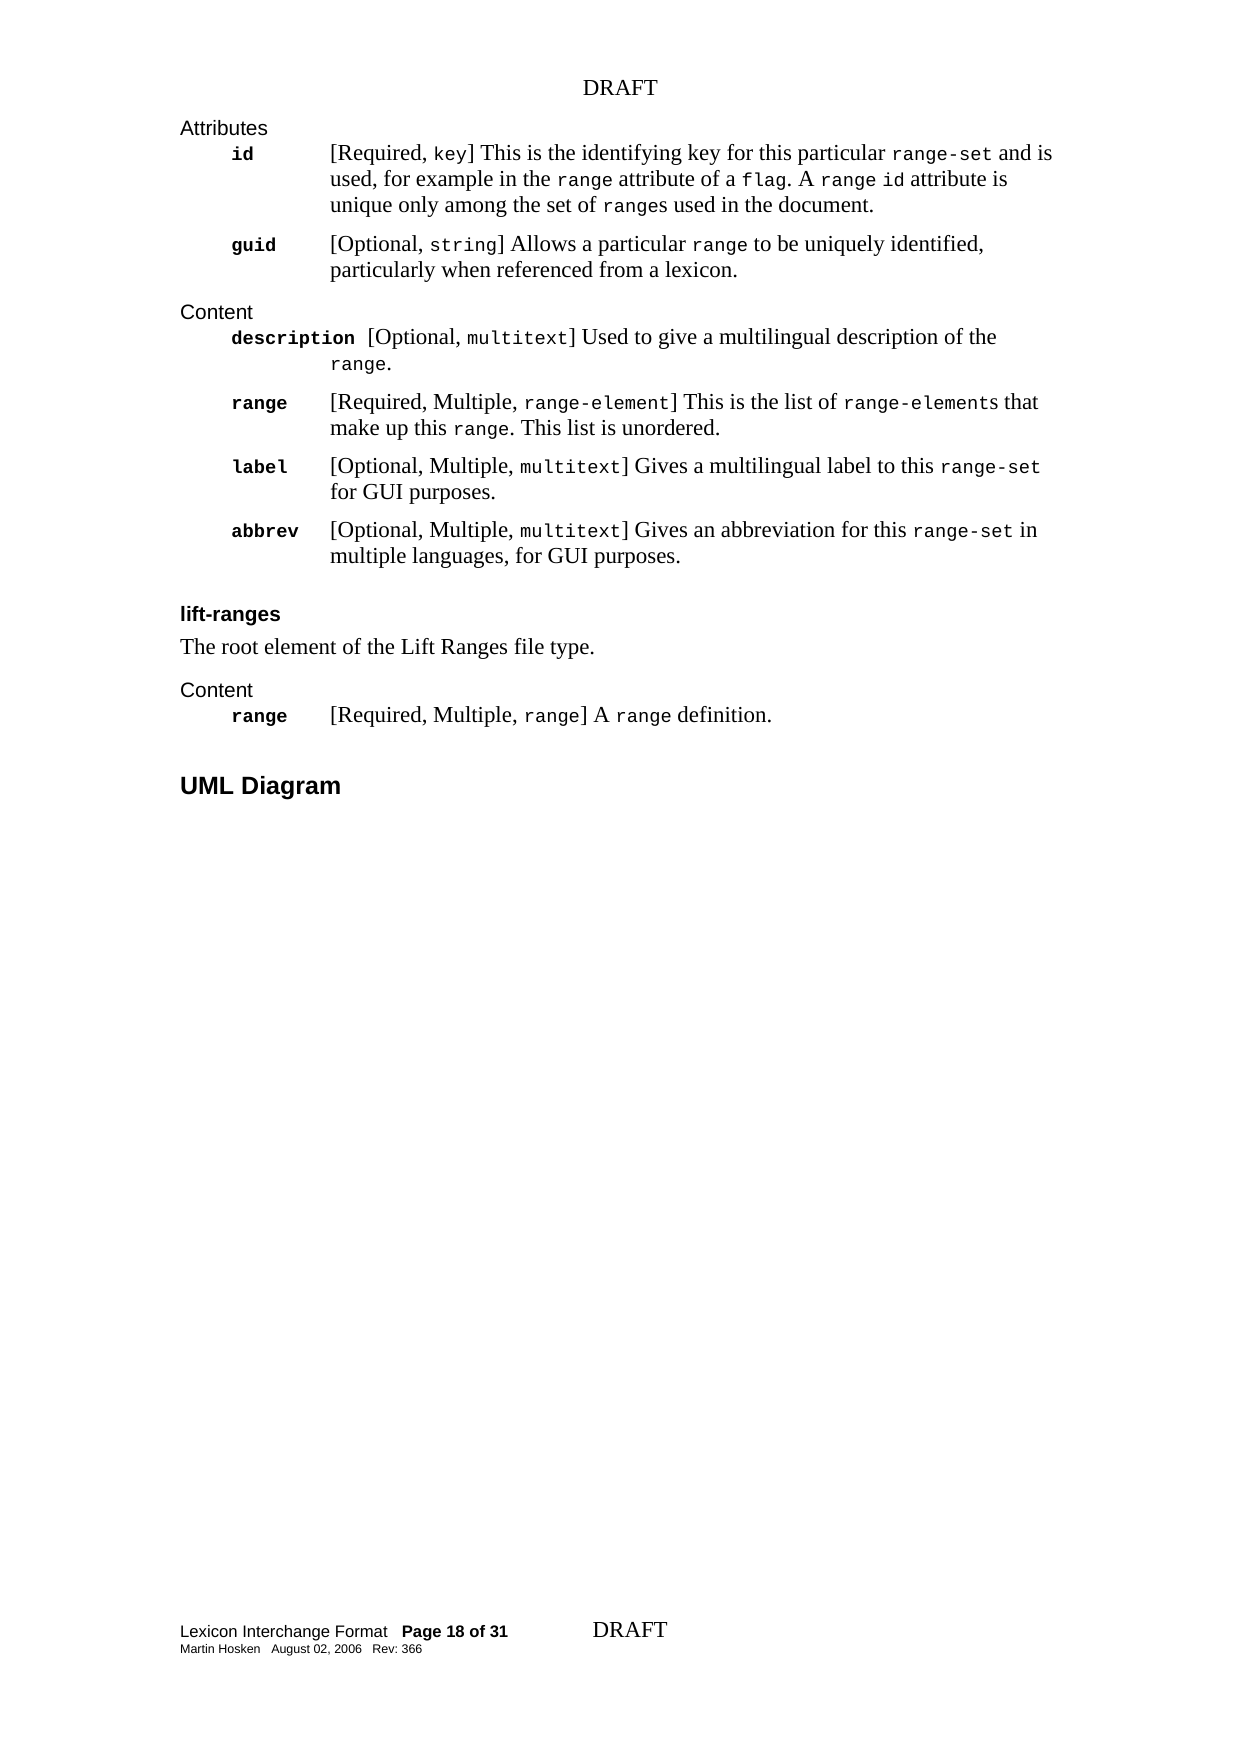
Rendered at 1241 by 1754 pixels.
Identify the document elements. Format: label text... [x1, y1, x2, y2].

subtitle UML Diagram [180, 772, 1061, 799]
text The root element of the Lift Ranges file type. [180, 634, 1061, 660]
subtitle Attributes [180, 117, 1061, 140]
text description [Optional, multitext] Used to give a multilingual description of the range. [231, 324, 1061, 376]
text range [Required, Multiple, range] A range definition. [231, 702, 1061, 728]
subtitle Content [180, 678, 1061, 702]
text guid [Optional, string] Allows a particular range to be uniquely identified, particularly when referenced from a lexicon. [231, 231, 1061, 282]
subtitle lift-ranges [180, 602, 1061, 625]
text id [Required, key] This is the identifying key for this particular range-set and is used, for example in the range attribute of a flag. A range id attribute is unique only among the set of ranges used in the document. [231, 140, 1061, 218]
text abbrev [Optional, Multiple, multitext] Gives an abbreviation for this range-set in multiple languages, for GUI purposes. [231, 517, 1061, 569]
subtitle Content [180, 301, 1061, 324]
text range [Required, Multiple, range-element] This is the list of range-elements that make up this range. This list is unordered. [231, 389, 1061, 441]
text label [Optional, Multiple, multitext] Gives a multilingual label to this range-set for GUI purposes. [231, 453, 1061, 505]
